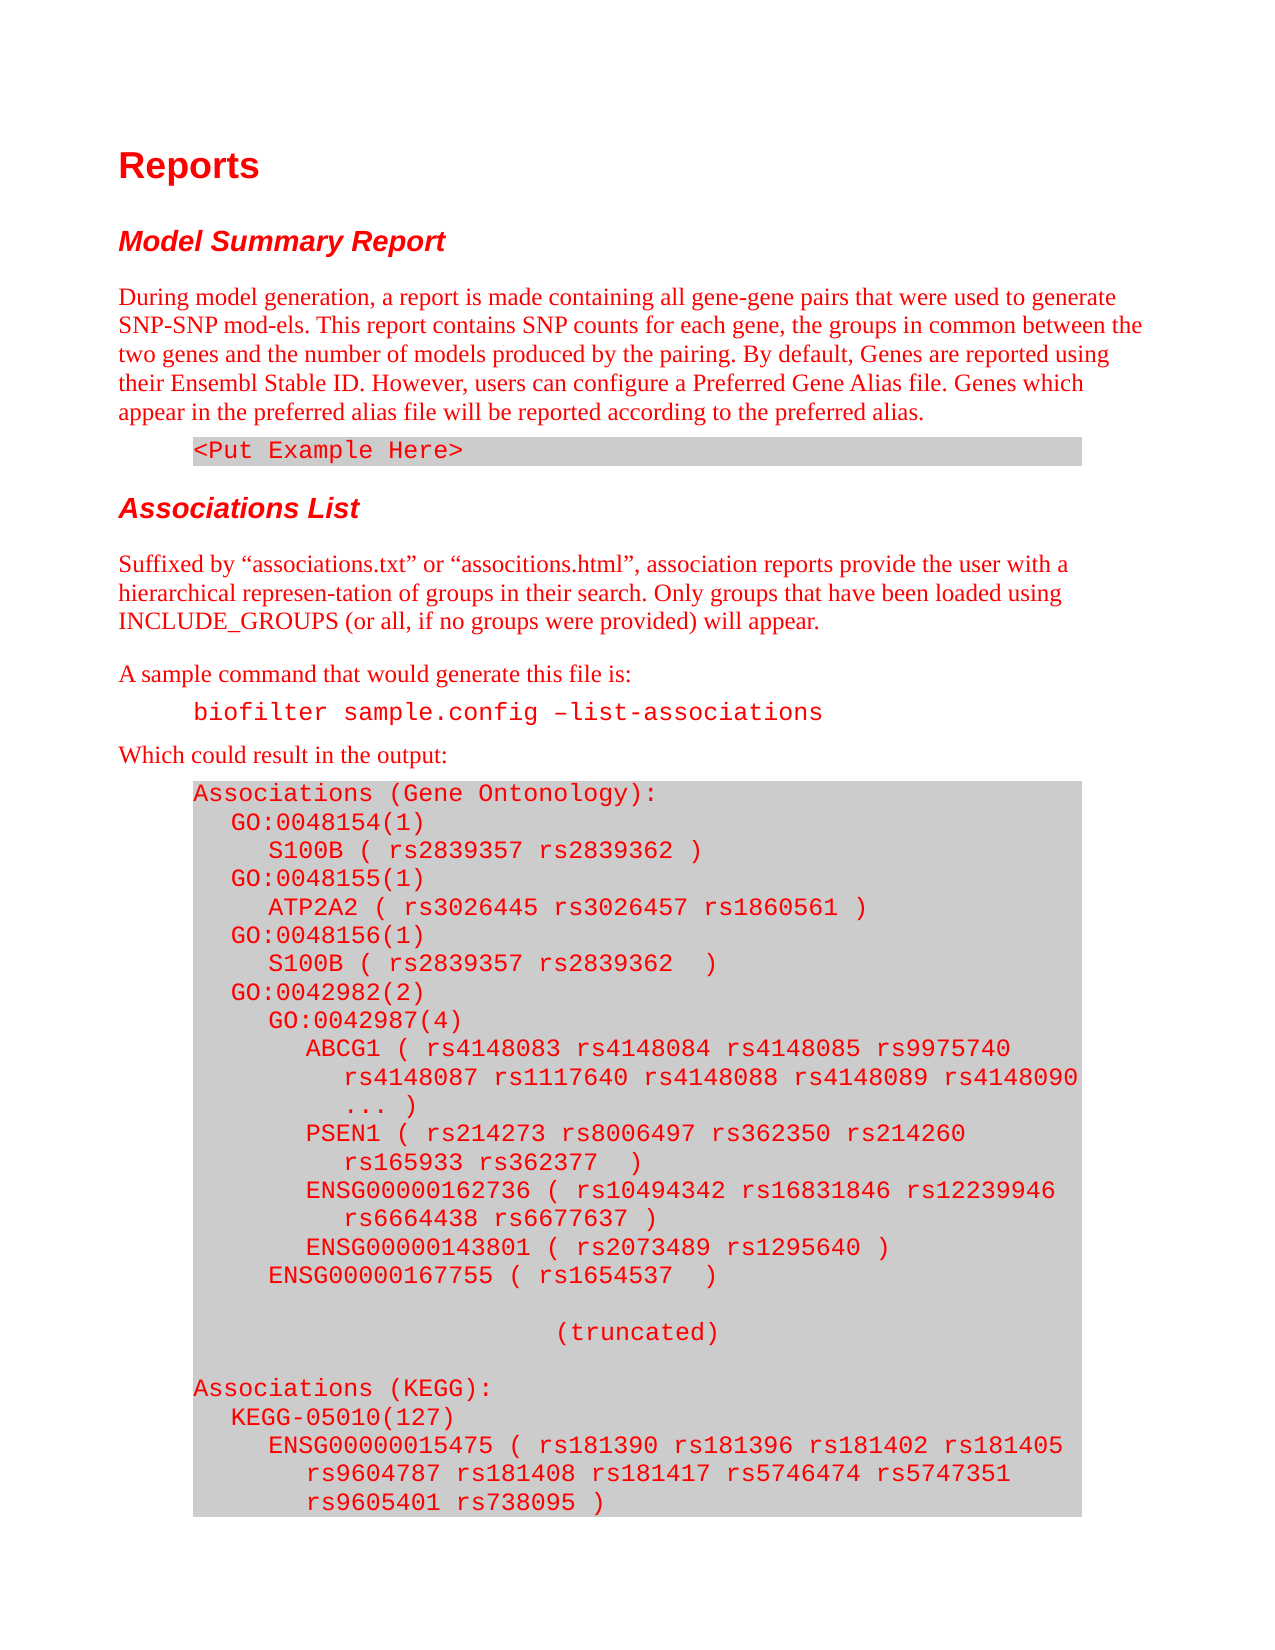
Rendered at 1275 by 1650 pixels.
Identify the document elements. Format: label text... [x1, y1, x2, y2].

text Associations (Gene Ontonology): [193, 781, 1082, 809]
text rs6664438 rs6677637 ) [193, 1206, 1082, 1234]
text (truncated) [193, 1319, 1082, 1347]
subtitle Model Summary Report [118, 224, 1157, 257]
text biofilter sample.config –list-associations [193, 700, 1082, 728]
text KEGG-05010(127) [193, 1404, 1082, 1432]
text <Put Example Here> [193, 437, 1082, 466]
text S100B ( rs2839357 rs2839362 ) [193, 951, 1082, 979]
text GO:0048155(1) [193, 866, 1082, 894]
text Which could result in the output: [118, 740, 1157, 769]
text PSEN1 ( rs214273 rs8006497 rs362350 rs214260 [193, 1121, 1082, 1149]
text GO:0042982(2) [193, 979, 1082, 1007]
text ... ) [193, 1092, 1082, 1121]
text rs4148087 rs1117640 rs4148088 rs4148089 rs4148090 [193, 1064, 1082, 1092]
text Associations (KEGG): [193, 1376, 1082, 1404]
text rs9604787 rs181408 rs181417 rs5746474 rs5747351 [193, 1461, 1082, 1489]
text Suffixed by “associations.txt” or “associtions.html”, association reports provide the user with a hierarchical represen-tation of groups in their search. Only groups that have been loaded using INCLUDE_GROUPS (or all, if no groups were provided) will appear. [118, 549, 1157, 635]
text rs9605401 rs738095 ) [193, 1489, 1082, 1517]
text S100B ( rs2839357 rs2839362 ) [193, 837, 1082, 866]
text GO:0042987(4) [193, 1007, 1082, 1036]
text GO:0048154(1) [193, 809, 1082, 837]
text ENSG00000162736 ( rs10494342 rs16831846 rs12239946 [193, 1177, 1082, 1206]
text ENSG00000143801 ( rs2073489 rs1295640 ) [193, 1234, 1082, 1262]
text A sample command that would generate this file is: [118, 659, 1157, 688]
subtitle Reports [118, 143, 1157, 186]
text ABCG1 ( rs4148083 rs4148084 rs4148085 rs9975740 [193, 1036, 1082, 1064]
subtitle Associations List [118, 491, 1157, 524]
text ENSG00000167755 ( rs1654537 ) [193, 1262, 1082, 1291]
text rs165933 rs362377 ) [193, 1149, 1082, 1177]
text ATP2A2 ( rs3026445 rs3026457 rs1860561 ) GO:0048156(1) [193, 894, 1082, 951]
text During model generation, a report is made containing all gene-gene pairs that were used to generate SNP-SNP mod-els. This report contains SNP counts for each gene, the groups in common between the two genes and the number of models produced by the pairing. By default, Genes are reported using their Ensembl Stable ID. However, users can configure a Preferred Gene Alias file. Genes which appear in the preferred alias file will be reported according to the preferred alias. [118, 282, 1157, 426]
text ENSG00000015475 ( rs181390 rs181396 rs181402 rs181405 [193, 1432, 1082, 1461]
